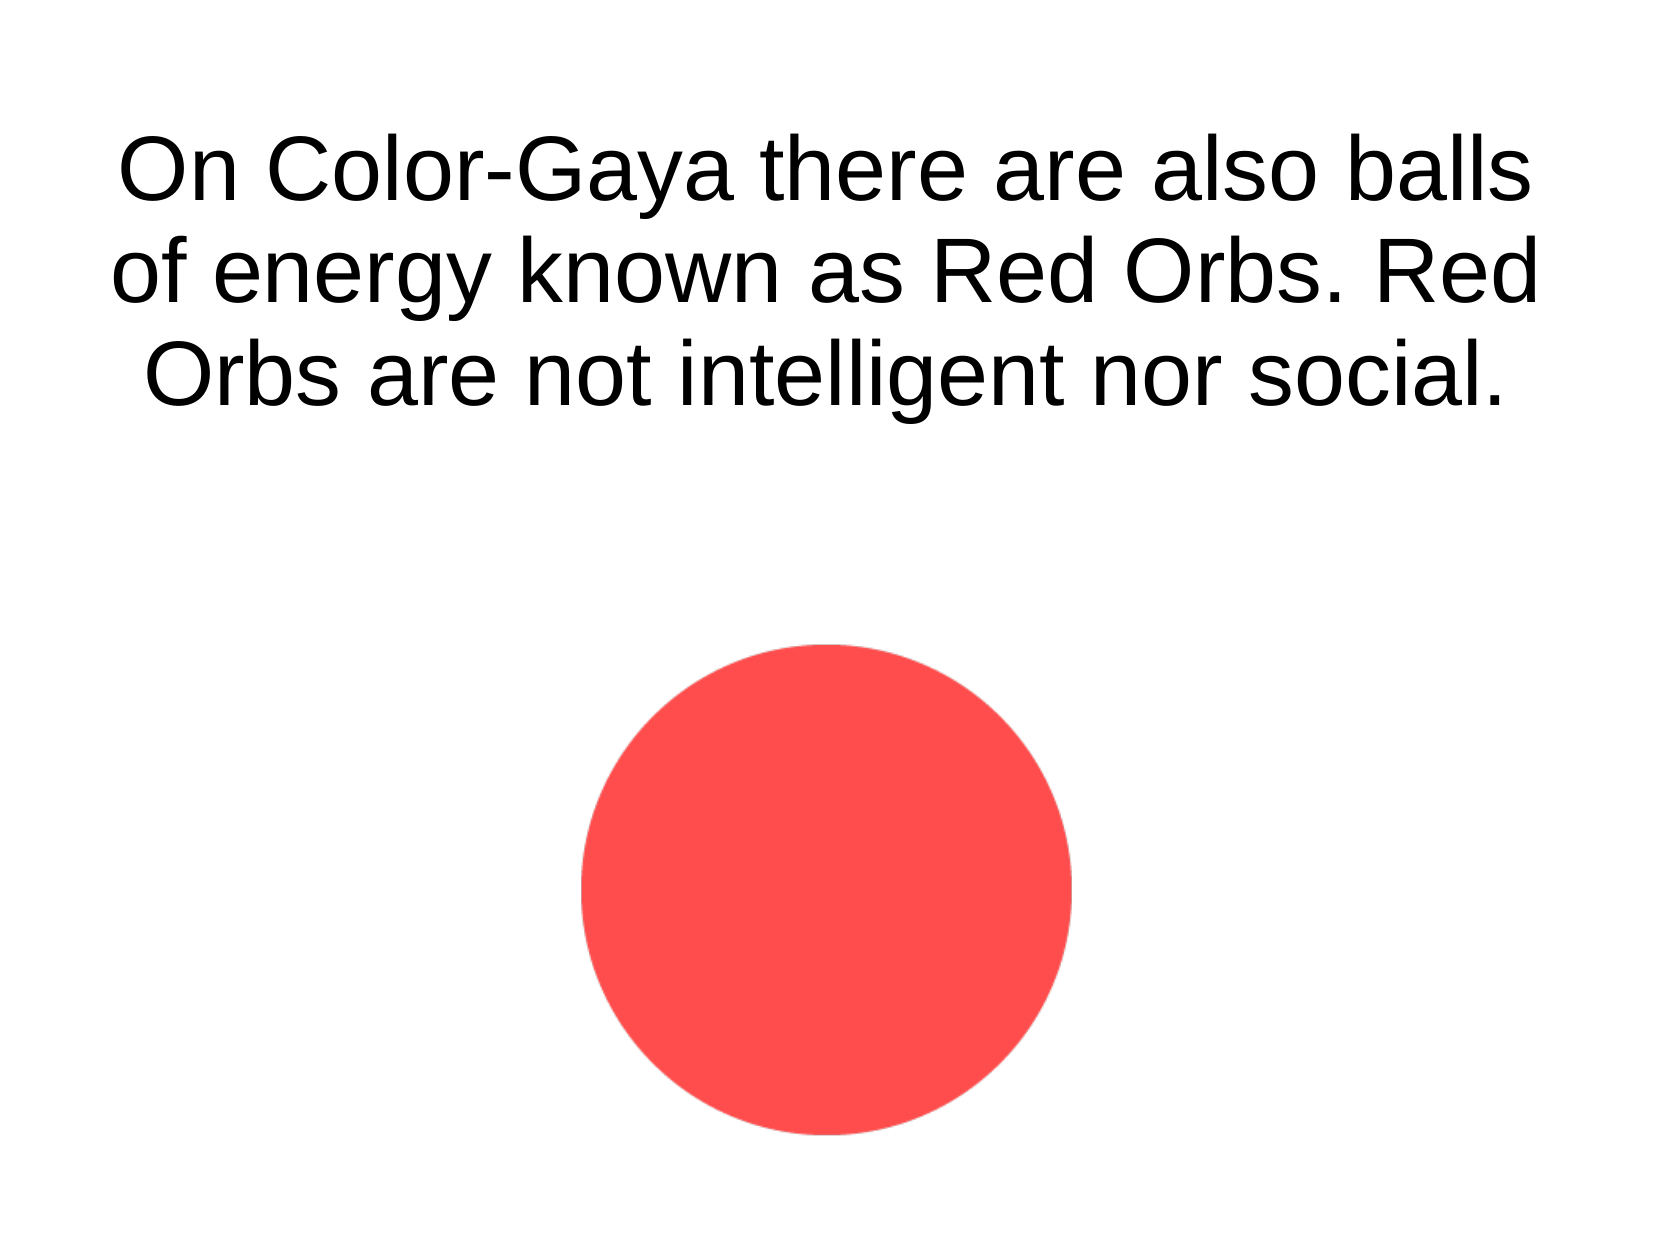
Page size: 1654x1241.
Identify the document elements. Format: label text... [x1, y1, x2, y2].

picture [544, 609, 1108, 1173]
title On Color-Gaya there are also balls of energy known as Red Orbs. Red Orbs are not intelligent nor social. [82, 117, 1571, 425]
